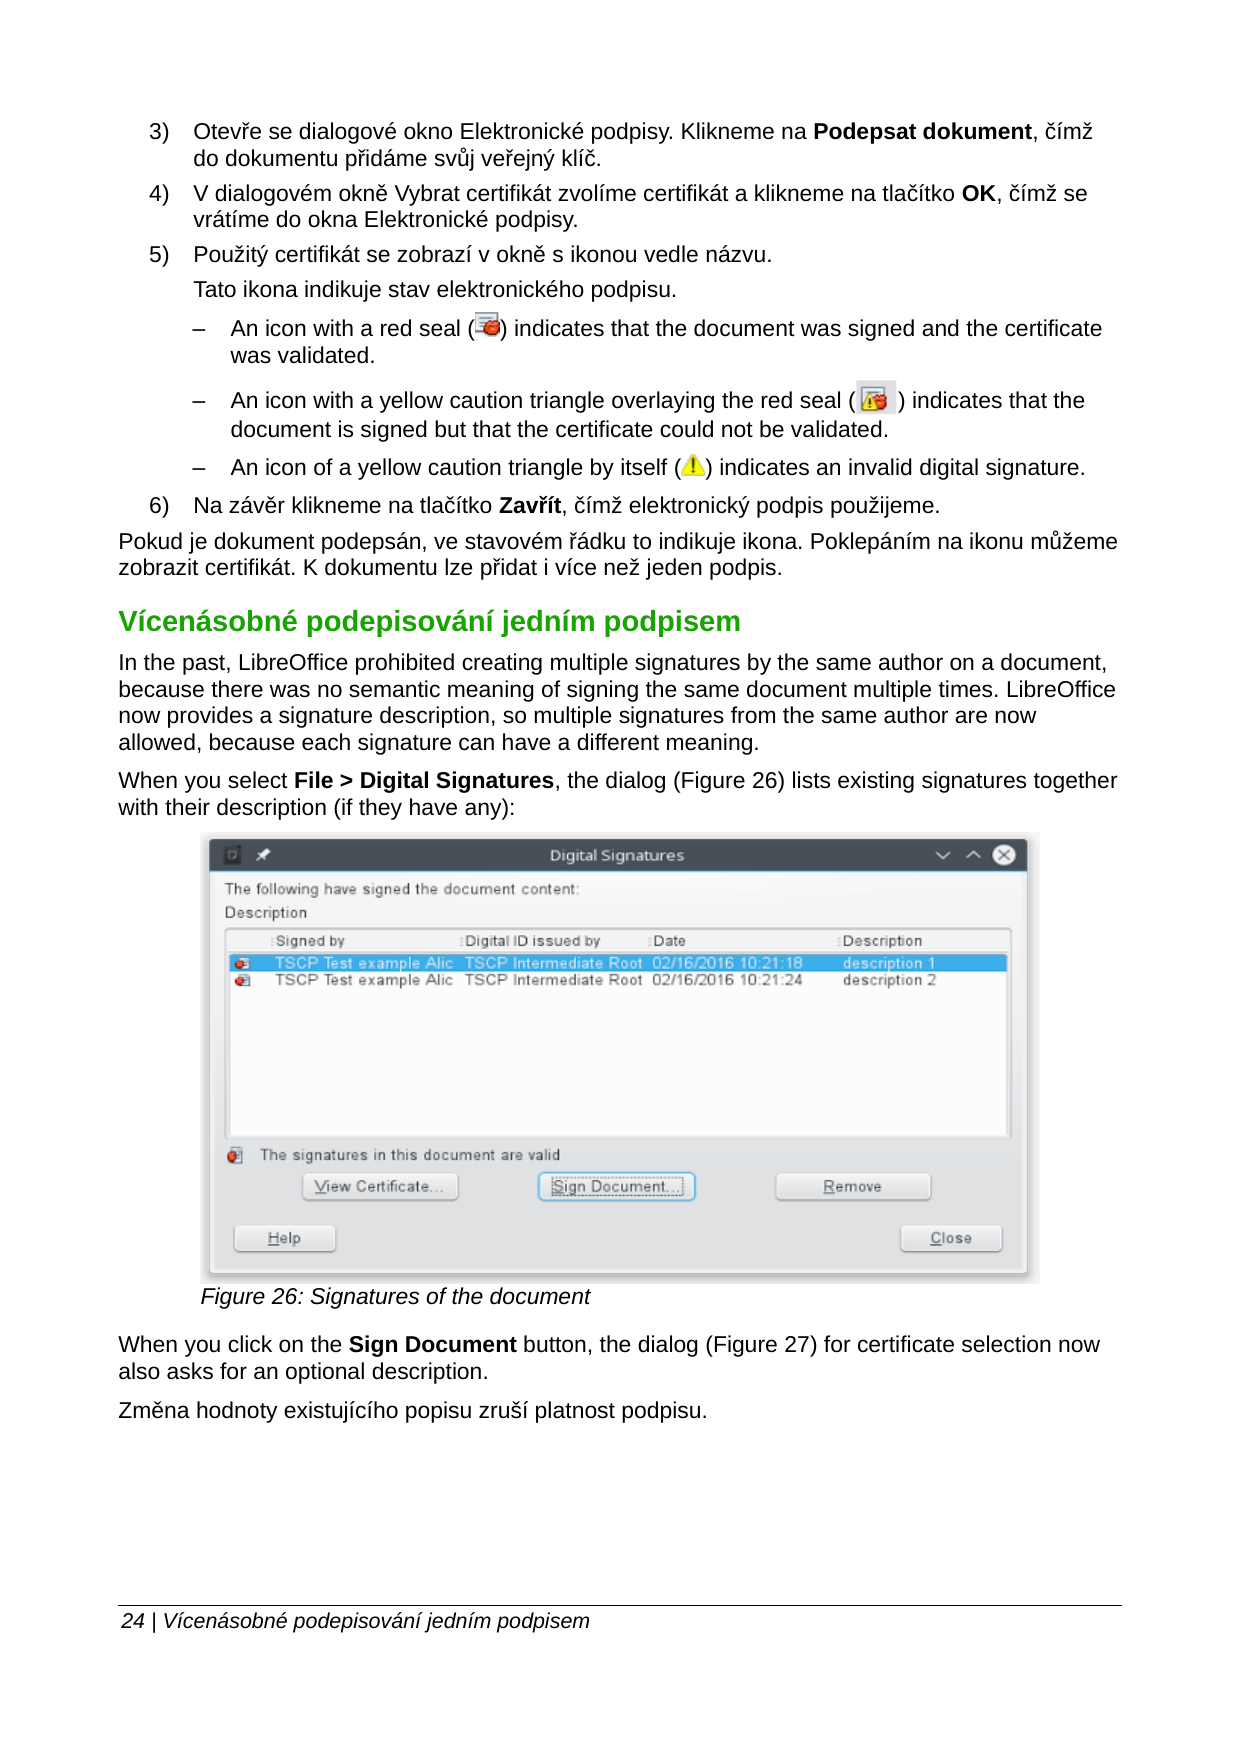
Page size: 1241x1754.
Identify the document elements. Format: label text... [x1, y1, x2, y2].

list Tato ikona indikuje stav elektronického podpisu. [193, 276, 1122, 303]
list An icon of a yellow caution triangle by itself () indicates an invalid digital signature. [192, 454, 1122, 481]
list V dialogovém okně Vybrat certifikát zvolíme certifikát a klikneme na tlačítko OK, čímž se vrátíme do okna Elektronické podpisy. [169, 180, 1122, 232]
list An icon with a red seal () indicates that the document was signed and the certificate was validated. [192, 312, 1122, 368]
text Figure 26: Signatures of the document [200, 1284, 1040, 1309]
subtitle Vícenásobné podepisování jedním podpisem [118, 604, 1122, 638]
text In the past, LibreOffice prohibited creating multiple signatures by the same author on a document, because there was no semantic meaning of signing the same document multiple times. LibreOffice now provides a signature description, so multiple signatures from the same author are now allowed, because each signature can have a different meaning. [118, 649, 1122, 755]
picture [200, 832, 1040, 1284]
text Pokud je dokument podepsán, ve stavovém řádku to indikuje ikona. Poklepáním na ikonu můžeme zobrazit certifikát. K dokumentu lze přidat i více než jeden podpis. [118, 528, 1122, 580]
list Použitý certifikát se zobrazí v okně s ikonou vedle názvu. [169, 241, 1122, 268]
picture [475, 311, 500, 337]
text When you click on the Sign Document button, the dialog (Figure 27) for certificate selection now also asks for an optional description. [118, 1331, 1122, 1384]
text When you select File > Digital Signatures, the dialog (Figure 26) lists existing signatures together with their description (if they have any): [118, 767, 1122, 820]
text Změna hodnoty existujícího popisu zruší platnost podpisu. [118, 1397, 1122, 1423]
picture [681, 454, 706, 476]
picture [855, 380, 898, 416]
list Na závěr klikneme na tlačítko Zavřít, čímž elektronický podpis použijeme. [169, 492, 1122, 519]
list Otevře se dialogové okno Elektronické podpisy. Klikneme na Podepsat dokument, čímž do dokumentu přidáme svůj veřejný klíč. [169, 118, 1122, 171]
list An icon with a yellow caution triangle overlaying the red seal () indicates that the document is signed but that the certificate could not be validated. [192, 380, 1122, 442]
